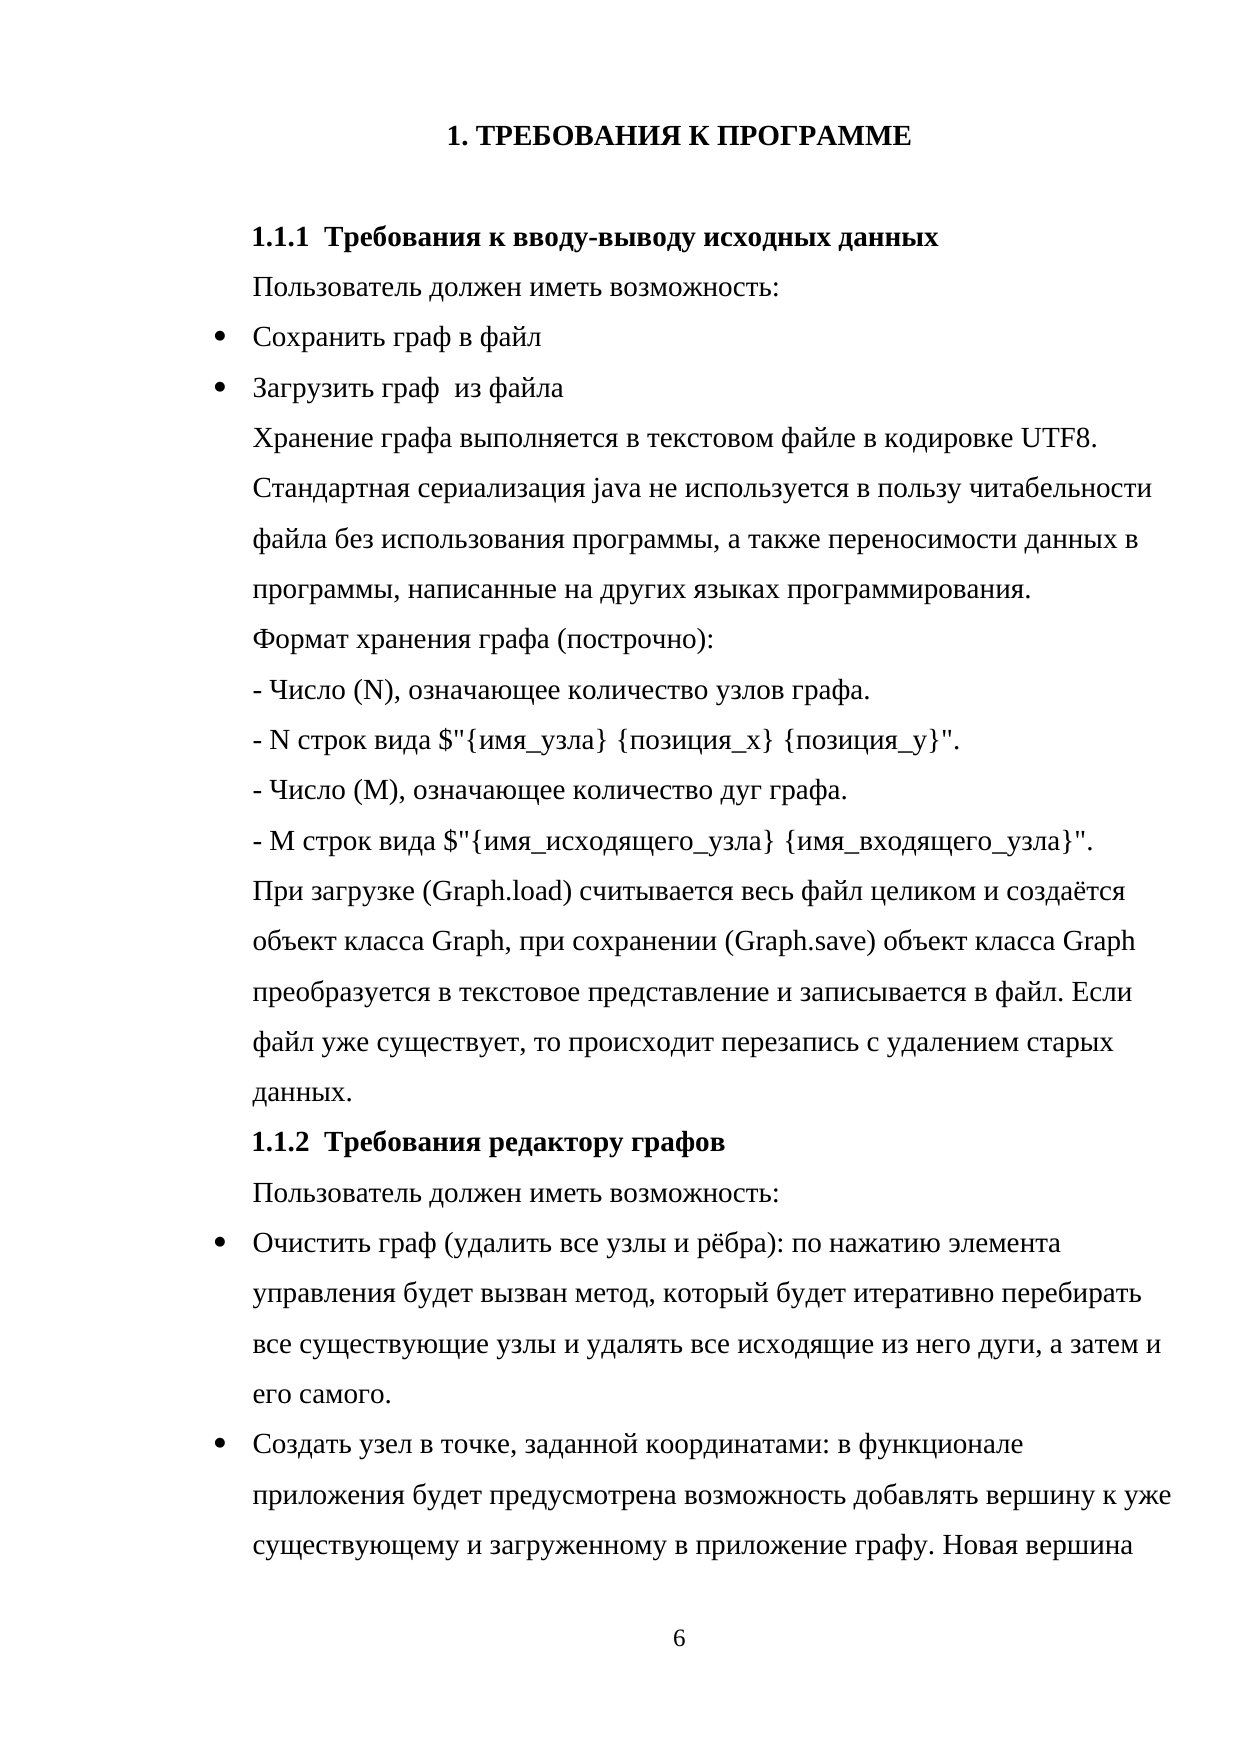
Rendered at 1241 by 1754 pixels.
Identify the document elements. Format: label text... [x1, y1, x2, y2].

list Создать узел в точке, заданной координатами: в функционале приложения будет предусмотрена возможность добавлять вершину к уже существующему и загруженному в приложение графу. Новая вершина [215, 1427, 1181, 1561]
text 1.1.1 Требования к вводу-выводу исходных данных [177, 219, 1181, 252]
list Сохранить граф в файл [215, 319, 1181, 353]
text 1. требования к программе [177, 118, 1181, 152]
text Пользователь должен иметь возможность: [177, 1175, 1181, 1208]
list Хранение графа выполняется в текстовом файле в кодировке UTF8. Стандартная сериализация java не используется в пользу читабельности файла без использования программы, а также переносимости данных в программы, написанные на других языках программирования. Формат хранения графа (построчно): - Число (N), означающее количество узлов графа. - N строк вида $"{имя_узла} {позиция_x} {позиция_y}". - Число (M), означающее количество дуг графа. - M строк вида $"{имя_исходящего_узла} {имя_входящего_узла}". При загрузке (Graph.load) считывается весь файл целиком и создаётся объект класса Graph, при сохранении (Graph.save) объект класса Graph преобразуется в текстовое представление и записывается в файл. Если файл уже существует, то происходит перезапись с удалением старых данных. [215, 420, 1181, 1108]
text 1.1.2 Требования редактору графов [177, 1124, 1181, 1158]
list Очистить граф (удалить все узлы и рёбра): по нажатию элемента управления будет вызван метод, который будет итеративно перебирать все существующие узлы и удалять все исходящие из него дуги, а затем и его самого. [215, 1225, 1181, 1410]
text Пользователь должен иметь возможность: [177, 269, 1181, 303]
list Загрузить граф из файла [215, 370, 1181, 403]
